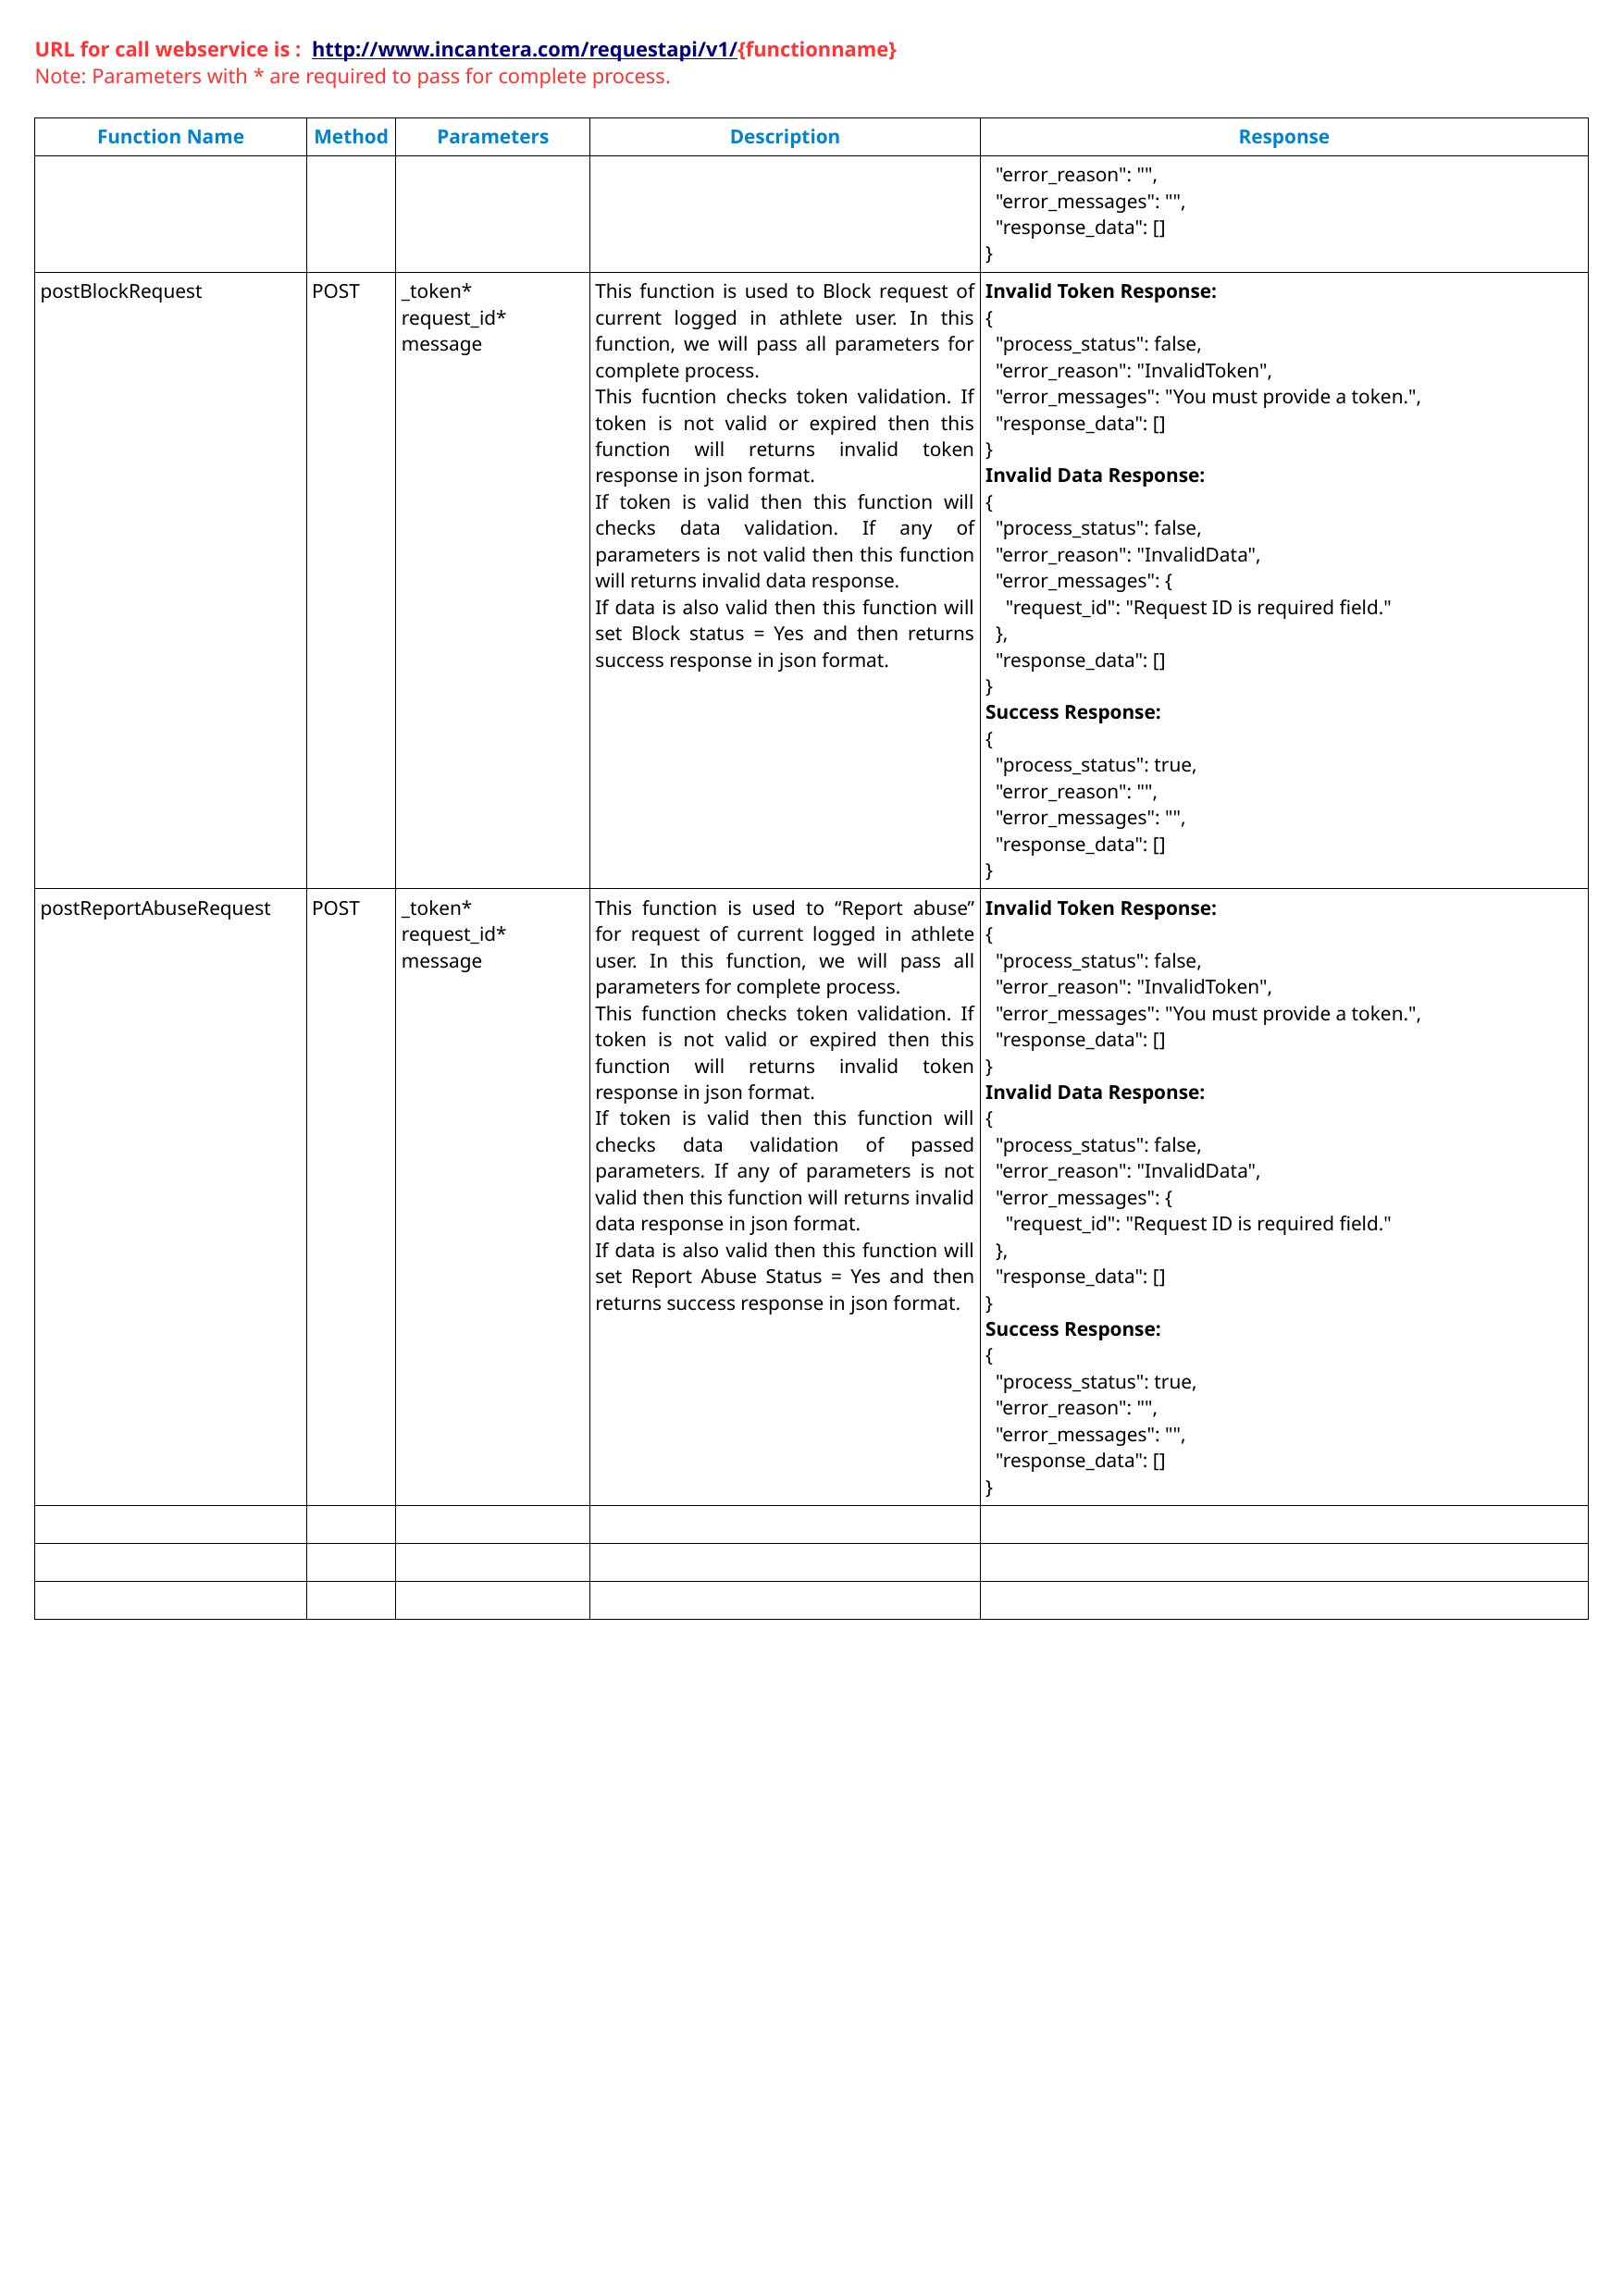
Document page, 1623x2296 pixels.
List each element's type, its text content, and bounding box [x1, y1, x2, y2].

table_cell [396, 1506, 589, 1543]
table_cell [981, 1582, 1588, 1619]
table_cell [35, 1506, 306, 1543]
table_cell "error_reason": "", "error_messages": "", "response_data": [] } [981, 156, 1588, 272]
table_cell postBlockRequest [35, 273, 306, 888]
table_header Description [590, 118, 980, 154]
table_cell [590, 156, 980, 272]
table_cell [590, 1506, 980, 1543]
table_cell [590, 1544, 980, 1581]
table_header Function Name [35, 118, 306, 154]
table_cell _token* request_id* message [396, 273, 589, 888]
table_header Method [307, 118, 395, 154]
table_cell _token* request_id* message [396, 889, 589, 1505]
table_header Response [981, 118, 1588, 154]
table_cell [307, 1544, 395, 1581]
table_cell This function is used to “Report abuse” for request of current logged in athlete user. In this function, we will pass all parameters for complete process. This function checks token validation. If token is not valid or expired then this function will returns invalid token response in json format. If token is valid then this function will checks data validation of passed parameters. If any of parameters is not valid then this function will returns invalid data response in json format. If data is also valid then this function will set Report Abuse Status = Yes and then returns success response in json format. [590, 889, 980, 1505]
table_cell [396, 1582, 589, 1619]
table_cell [35, 1582, 306, 1619]
table_cell POST [307, 273, 395, 888]
table_cell [396, 1544, 589, 1581]
table_cell [35, 156, 306, 272]
table_cell [981, 1506, 1588, 1543]
table_cell [35, 1544, 306, 1581]
table_cell [307, 156, 395, 272]
table_cell [981, 1544, 1588, 1581]
table_header Parameters [396, 118, 589, 154]
table_cell postReportAbuseRequest [35, 889, 306, 1505]
table_cell Invalid Token Response: { "process_status": false, "error_reason": "InvalidToken", "error_messages": "You must provide a token.", "response_data": [] } Invalid Data Response: { "process_status": false, "error_reason": "InvalidData", "error_messages": { "request_id": "Request ID is required field." }, "response_data": [] } Success Response: { "process_status": true, "error_reason": "", "error_messages": "", "response_data": [] } [981, 889, 1588, 1505]
table_cell [590, 1582, 980, 1619]
table_cell [396, 156, 589, 272]
table_cell [307, 1582, 395, 1619]
table_cell [307, 1506, 395, 1543]
table_cell POST [307, 889, 395, 1505]
table_cell Invalid Token Response: { "process_status": false, "error_reason": "InvalidToken", "error_messages": "You must provide a token.", "response_data": [] } Invalid Data Response: { "process_status": false, "error_reason": "InvalidData", "error_messages": { "request_id": "Request ID is required field." }, "response_data": [] } Success Response: { "process_status": true, "error_reason": "", "error_messages": "", "response_data": [] } [981, 273, 1588, 888]
table_cell This function is used to Block request of current logged in athlete user. In this function, we will pass all parameters for complete process. This fucntion checks token validation. If token is not valid or expired then this function will returns invalid token response in json format. If token is valid then this function will checks data validation. If any of parameters is not valid then this function will returns invalid data response. If data is also valid then this function will set Block status = Yes and then returns success response in json format. [590, 273, 980, 888]
